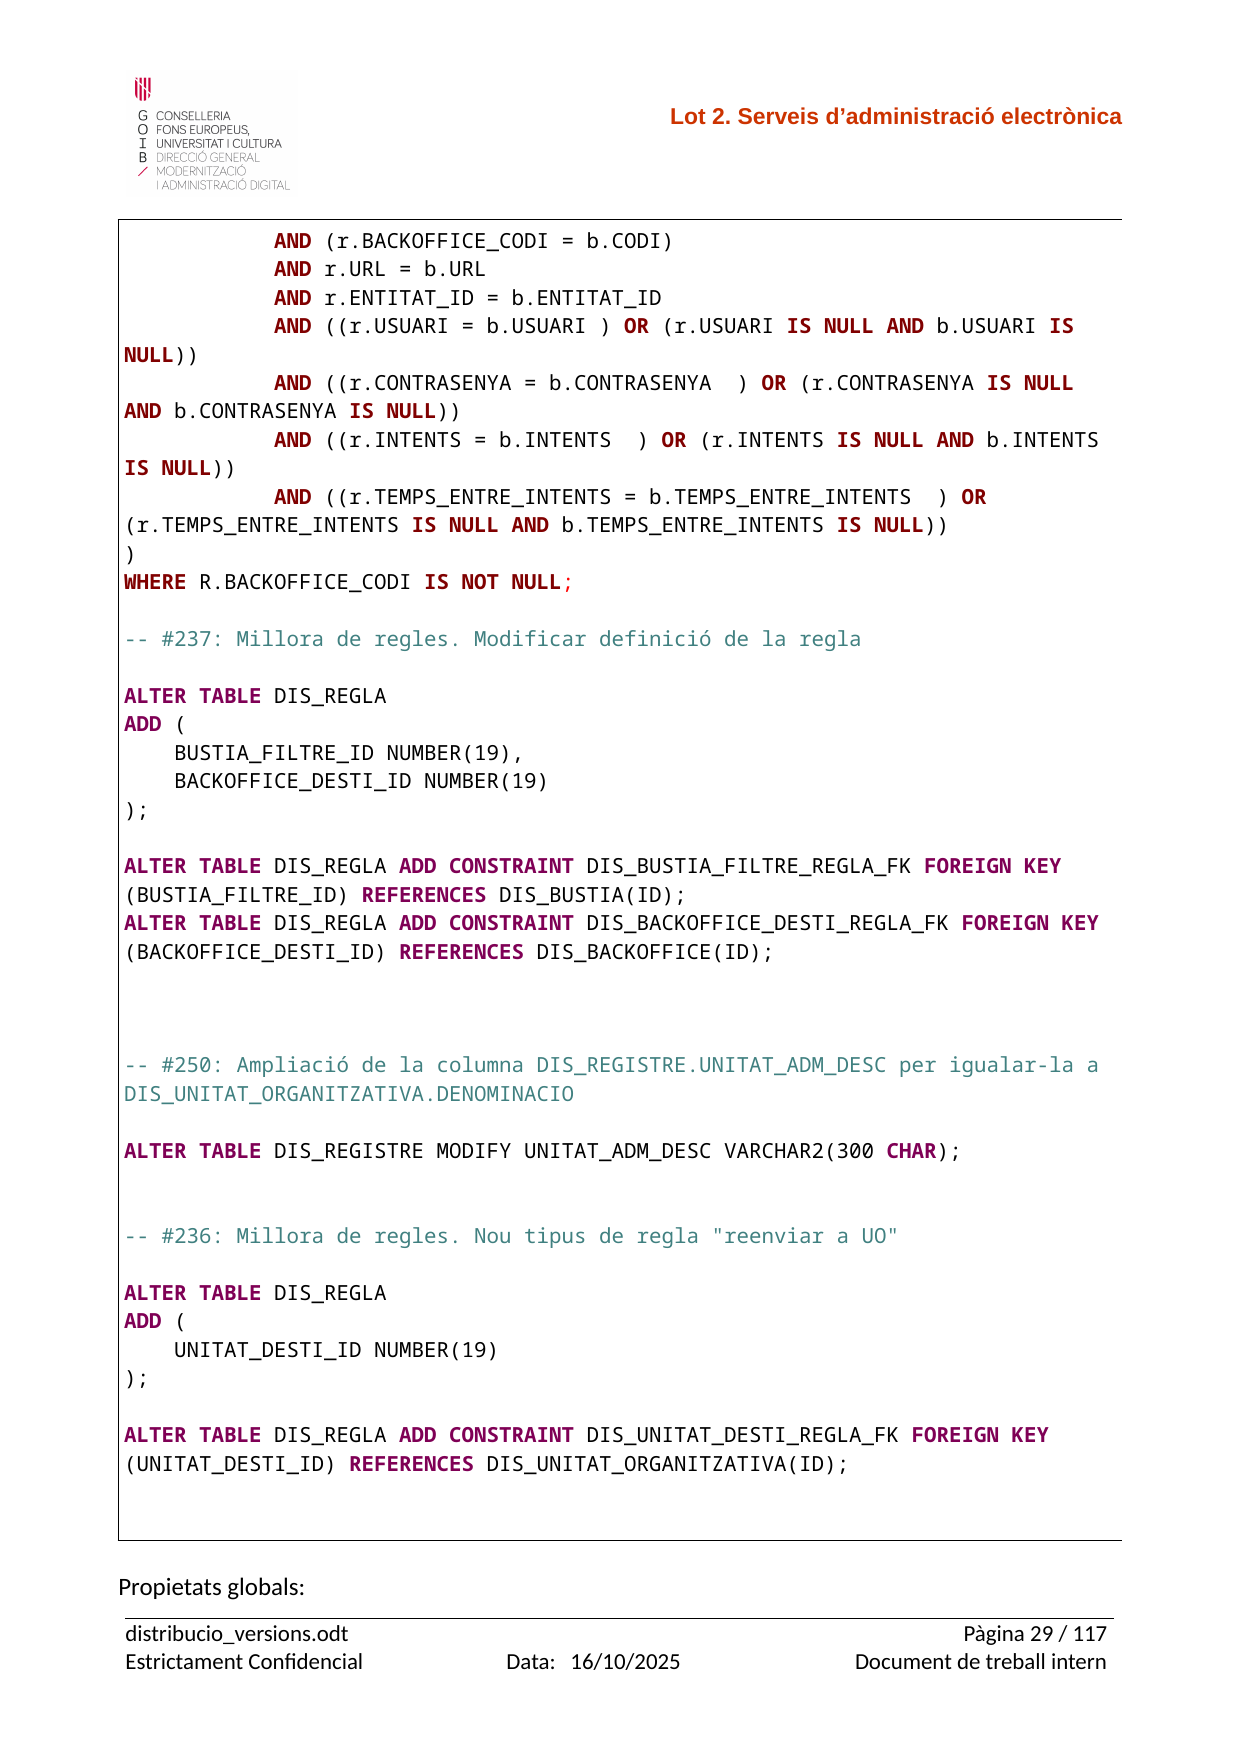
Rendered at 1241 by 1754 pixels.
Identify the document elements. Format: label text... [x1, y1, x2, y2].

picture [126, 70, 299, 197]
table_header AND (r.BACKOFFICE_CODI = b.CODI) AND r.URL = b.URL AND r.ENTITAT_ID = b.ENTITAT_ID AND ((r.USUARI = b.USUARI ) OR (r.USUARI IS NULL AND b.USUARI IS NULL)) AND ((r.CONTRASENYA = b.CONTRASENYA ) OR (r.CONTRASENYA IS NULL AND b.CONTRASENYA IS NULL)) AND ((r.INTENTS = b.INTENTS ) OR (r.INTENTS IS NULL AND b.INTENTS IS NULL)) AND ((r.TEMPS_ENTRE_INTENTS = b.TEMPS_ENTRE_INTENTS ) OR (r.TEMPS_ENTRE_INTENTS IS NULL AND b.TEMPS_ENTRE_INTENTS IS NULL)) ) WHERE R.BACKOFFICE_CODI IS NOT NULL; -- #237: Millora de regles. Modificar definició de la regla ALTER TABLE DIS_REGLA ADD ( BUSTIA_FILTRE_ID NUMBER(19), BACKOFFICE_DESTI_ID NUMBER(19) ); ALTER TABLE DIS_REGLA ADD CONSTRAINT DIS_BUSTIA_FILTRE_REGLA_FK FOREIGN KEY (BUSTIA_FILTRE_ID) REFERENCES DIS_BUSTIA(ID); ALTER TABLE DIS_REGLA ADD CONSTRAINT DIS_BACKOFFICE_DESTI_REGLA_FK FOREIGN KEY (BACKOFFICE_DESTI_ID) REFERENCES DIS_BACKOFFICE(ID); -- #250: Ampliació de la columna DIS_REGISTRE.UNITAT_ADM_DESC per igualar-la a DIS_UNITAT_ORGANITZATIVA.DENOMINACIO ALTER TABLE DIS_REGISTRE MODIFY UNITAT_ADM_DESC VARCHAR2(300 CHAR); -- #236: Millora de regles. Nou tipus de regla "reenviar a UO" ALTER TABLE DIS_REGLA ADD ( UNITAT_DESTI_ID NUMBER(19) ); ALTER TABLE DIS_REGLA ADD CONSTRAINT DIS_UNITAT_DESTI_REGLA_FK FOREIGN KEY (UNITAT_DESTI_ID) REFERENCES DIS_UNITAT_ORGANITZATIVA(ID); [119, 220, 1122, 1540]
text Propietats globals: [118, 1571, 1122, 1602]
